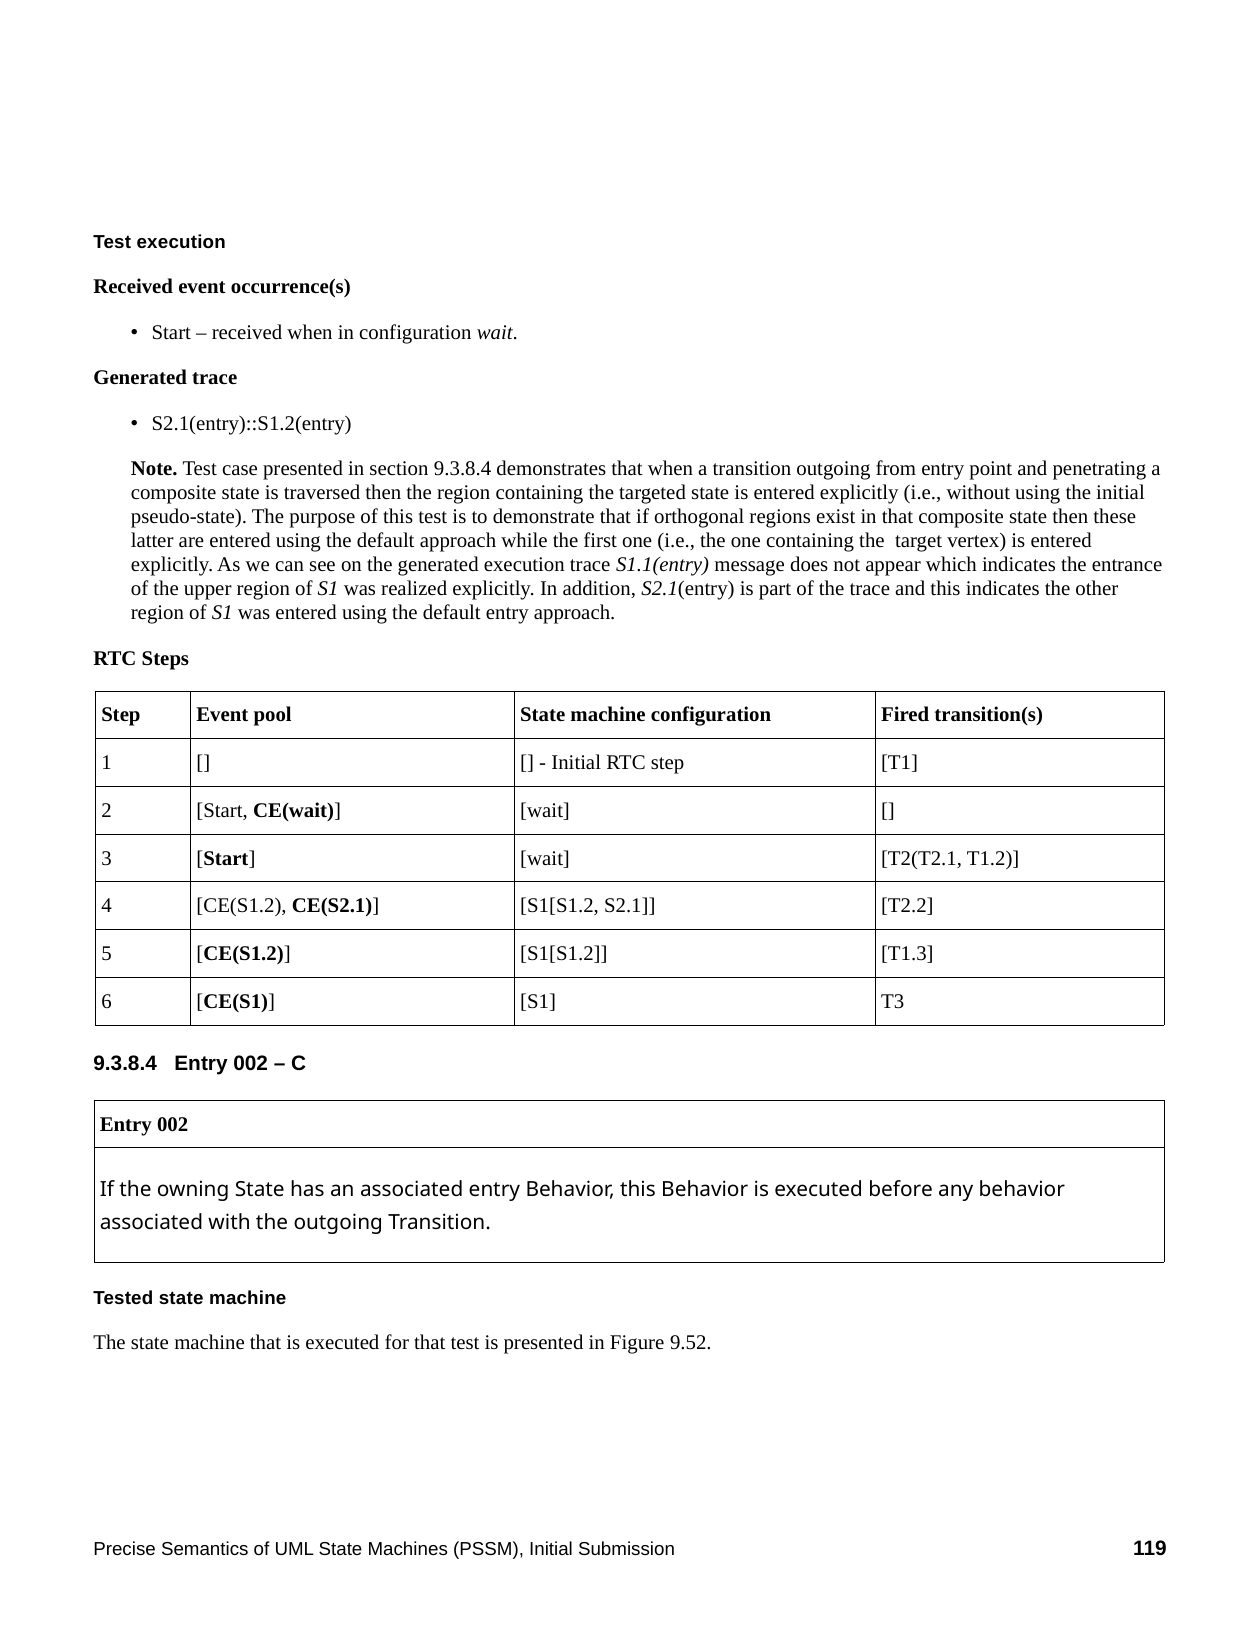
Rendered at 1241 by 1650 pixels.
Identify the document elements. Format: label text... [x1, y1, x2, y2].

subtitle Entry 002 – C [93, 1049, 1164, 1074]
table_header State machine configuration [515, 692, 875, 738]
table_cell [S1] [515, 978, 875, 1024]
table_cell [CE(S1)] [191, 978, 514, 1024]
text Note. Test case presented in section 9.3.8.4 demonstrates that when a transition outgoing from entry point and penetrating a composite state is traversed then the region containing the targeted state is entered explicitly (i.e., without using the initial pseudo-state). The purpose of this test is to demonstrate that if orthogonal regions exist in that composite state then these latter are entered using the default approach while the first one (i.e., the one containing the target vertex) is entered explicitly. As we can see on the generated execution trace S1.1(entry) message does not appear which indicates the entrance of the upper region of S1 was realized explicitly. In addition, S2.1(entry) is part of the trace and this indicates the other region of S1 was entered using the default entry approach. [131, 456, 1164, 624]
table_header Event pool [191, 692, 514, 738]
list S2.1(entry)::S1.2(entry) [131, 410, 1164, 435]
table_cell [Start, CE(wait)] [191, 787, 514, 834]
table_cell 5 [96, 930, 190, 977]
table_cell [CE(S1.2), CE(S2.1)] [191, 882, 514, 929]
table_cell 4 [96, 882, 190, 929]
table_cell 6 [96, 978, 190, 1024]
table_header Step [96, 692, 190, 738]
table_cell [wait] [515, 787, 875, 834]
text Generated trace [93, 365, 1164, 389]
table_cell [T1] [876, 739, 1164, 786]
table_cell [] [191, 739, 514, 786]
subtitle Test execution [93, 231, 1164, 253]
table_cell 2 [96, 787, 190, 834]
table_cell [] - Initial RTC step [515, 739, 875, 786]
table_cell [T2.2] [876, 882, 1164, 929]
table_header Fired transition(s) [876, 692, 1164, 738]
table_cell If the owning State has an associated entry Behavior, this Behavior is executed before any behavior associated with the outgoing Transition. [95, 1148, 1164, 1262]
table_cell 1 [96, 739, 190, 786]
table_cell [wait] [515, 835, 875, 881]
table_cell [] [876, 787, 1164, 834]
text The state machine that is executed for that test is presented in Figure 9.52. [93, 1330, 1164, 1354]
table_header Entry 002 [95, 1101, 1164, 1147]
list Start – received when in configuration wait. [131, 319, 1164, 344]
table_cell [S1[S1.2]] [515, 930, 875, 977]
table_cell [S1[S1.2, S2.1]] [515, 882, 875, 929]
subtitle Tested state machine [93, 1287, 1164, 1309]
table_cell [Start] [191, 835, 514, 881]
table_cell 3 [96, 835, 190, 881]
text Received event occurrence(s) [93, 274, 1164, 298]
table_cell [T2(T2.1, T1.2)] [876, 835, 1164, 881]
table_cell [T1.3] [876, 930, 1164, 977]
table_cell T3 [876, 978, 1164, 1024]
text RTC Steps [93, 645, 1164, 669]
table_cell [CE(S1.2)] [191, 930, 514, 977]
